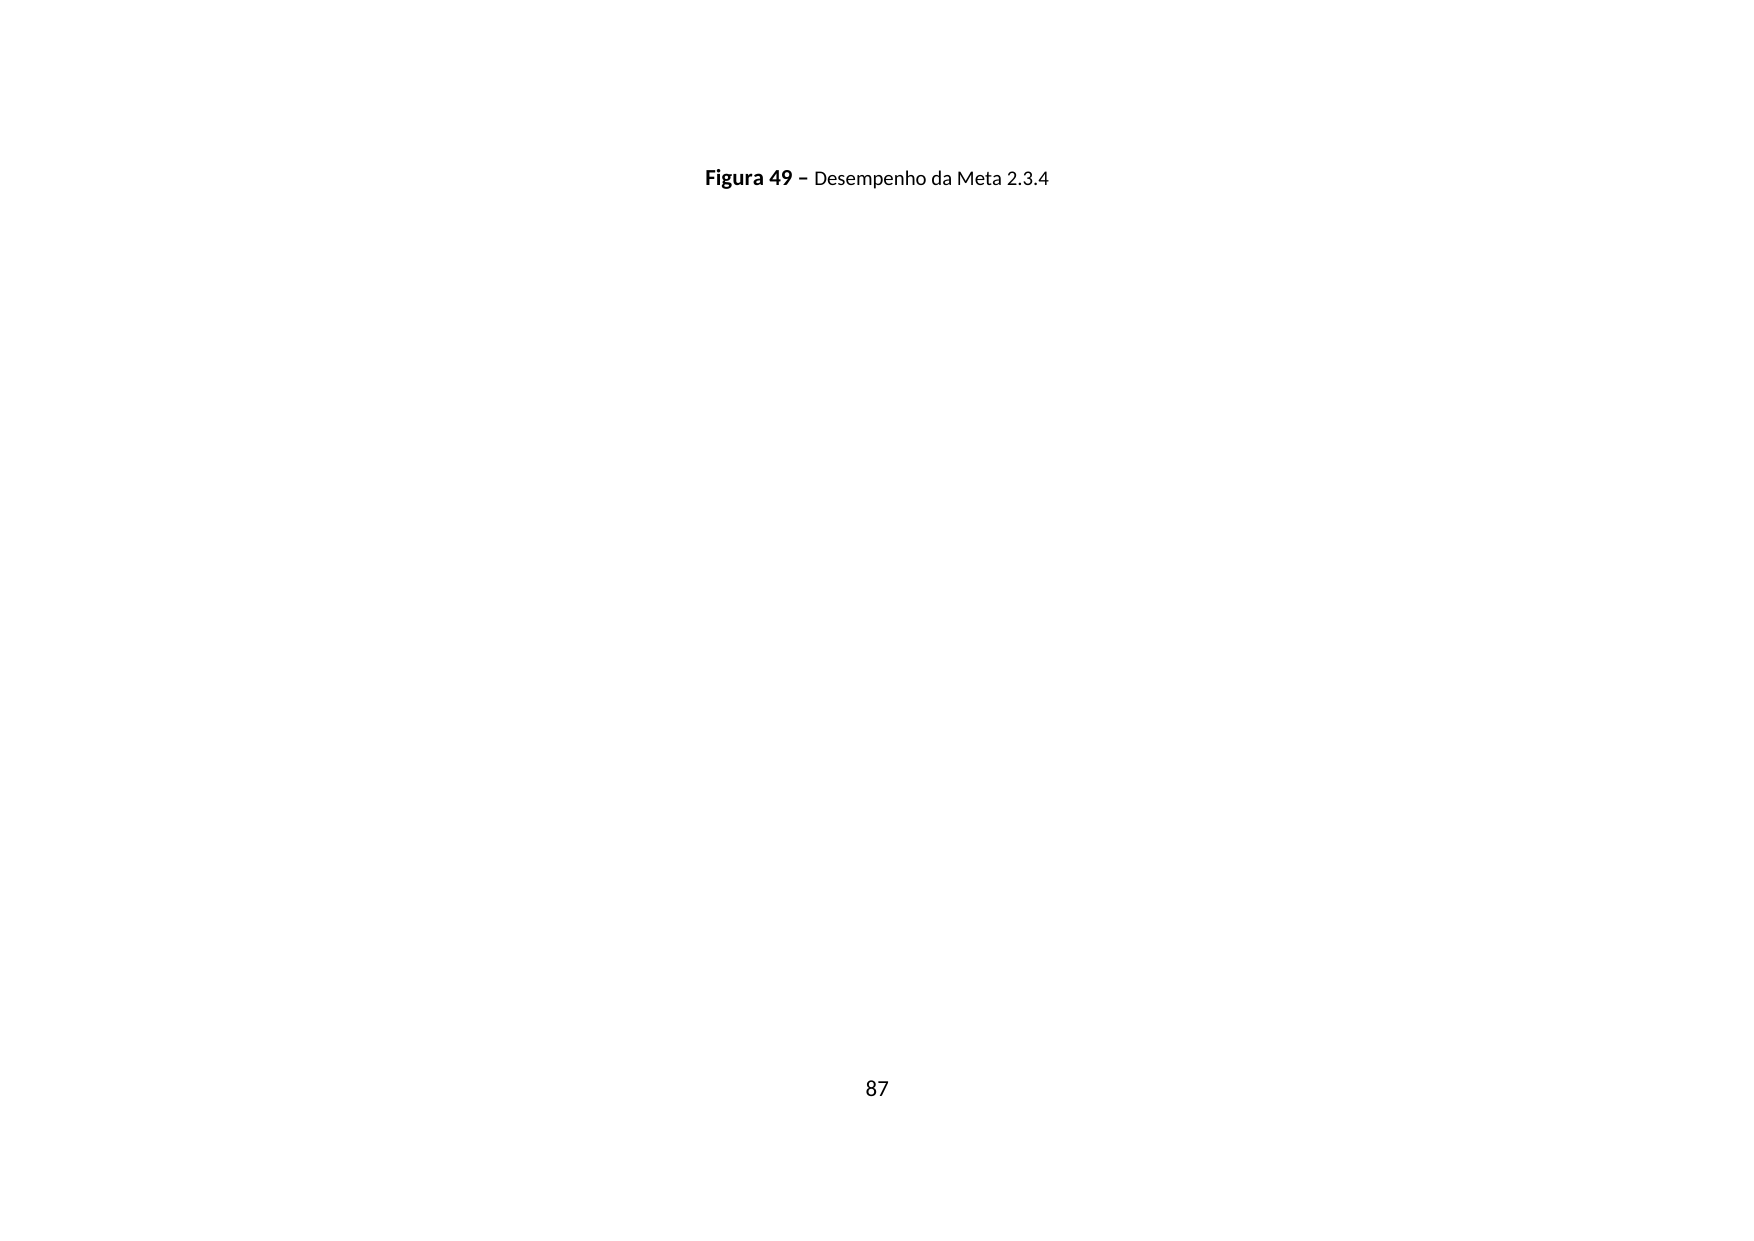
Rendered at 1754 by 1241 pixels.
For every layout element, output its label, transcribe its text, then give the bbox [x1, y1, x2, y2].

text Figura 49 – Desempenho da Meta 2.3.4 [150, 163, 1604, 191]
